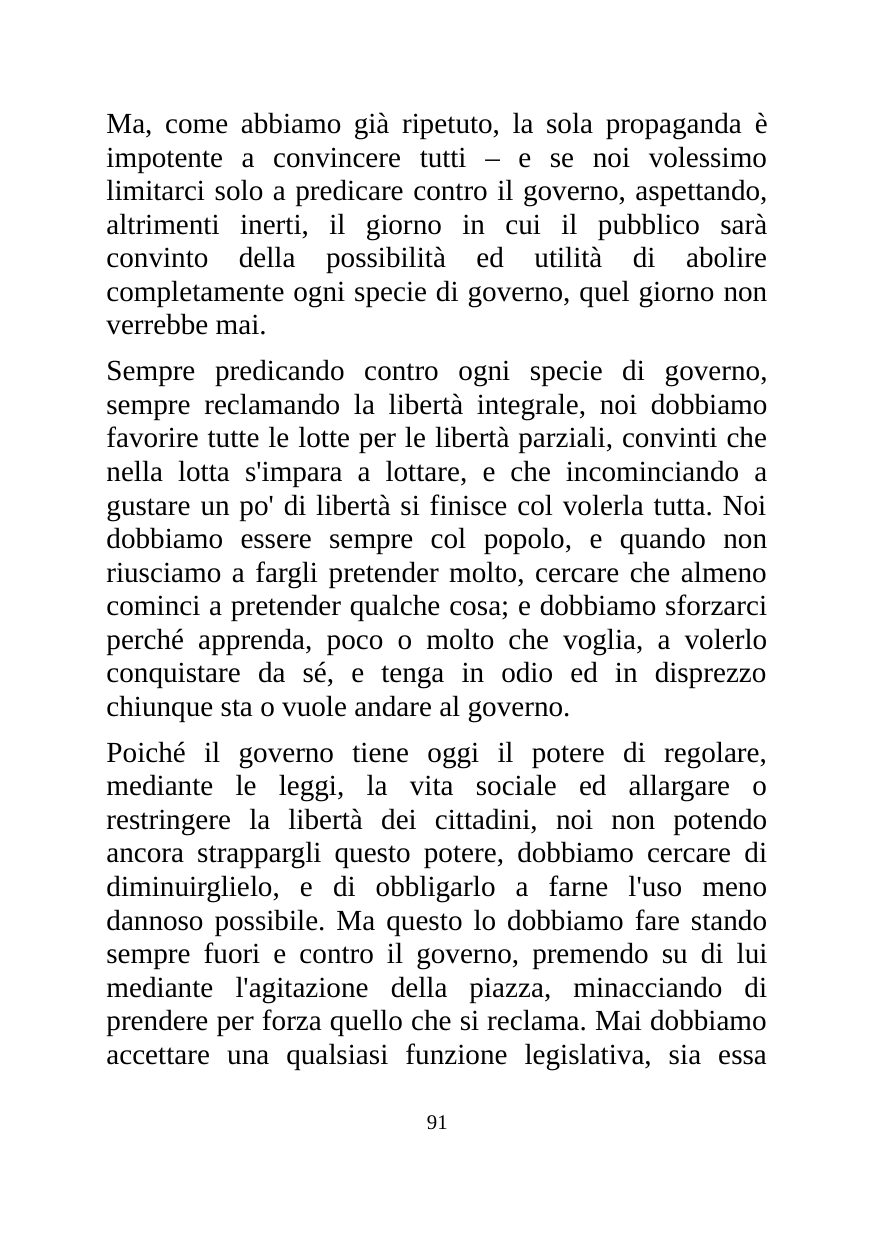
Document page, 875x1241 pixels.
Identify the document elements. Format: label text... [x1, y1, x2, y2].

text Ma, come abbiamo già ripetuto, la sola propaganda è impotente a convincere tutti – e se noi volessimo limitarci solo a predicare contro il governo, aspettando, altrimenti inerti, il giorno in cui il pubblico sarà convinto della possibilità ed utilità di abolire completamente ogni specie di governo, quel giorno non verrebbe mai. [106, 106, 768, 341]
text Poiché il governo tiene oggi il potere di regolare, mediante le leggi, la vita sociale ed allargare o restringere la libertà dei cittadini, noi non potendo ancora strappargli questo potere, dobbiamo cercare di diminuirglielo, e di obbligarlo a farne l'uso meno dannoso possibile. Ma questo lo dobbiamo fare stando sempre fuori e contro il governo, premendo su di lui mediante l'agitazione della piazza, minacciando di prendere per forza quello che si reclama. Mai dobbiamo accettare una qualsiasi funzione legislativa, sia essa [106, 735, 768, 1070]
text Sempre predicando contro ogni specie di governo, sempre reclamando la libertà integrale, noi dobbiamo favorire tutte le lotte per le libertà parziali, convinti che nella lotta s'impara a lottare, e che incominciando a gustare un po' di libertà si finisce col volerla tutta. Noi dobbiamo essere sempre col popolo, e quando non riusciamo a fargli pretender molto, cercare che almeno cominci a pretender qualche cosa; e dobbiamo sforzarci perché apprenda, poco o molto che voglia, a volerlo conquistare da sé, e tenga in odio ed in disprezzo chiunque sta o vuole andare al governo. [106, 353, 768, 722]
